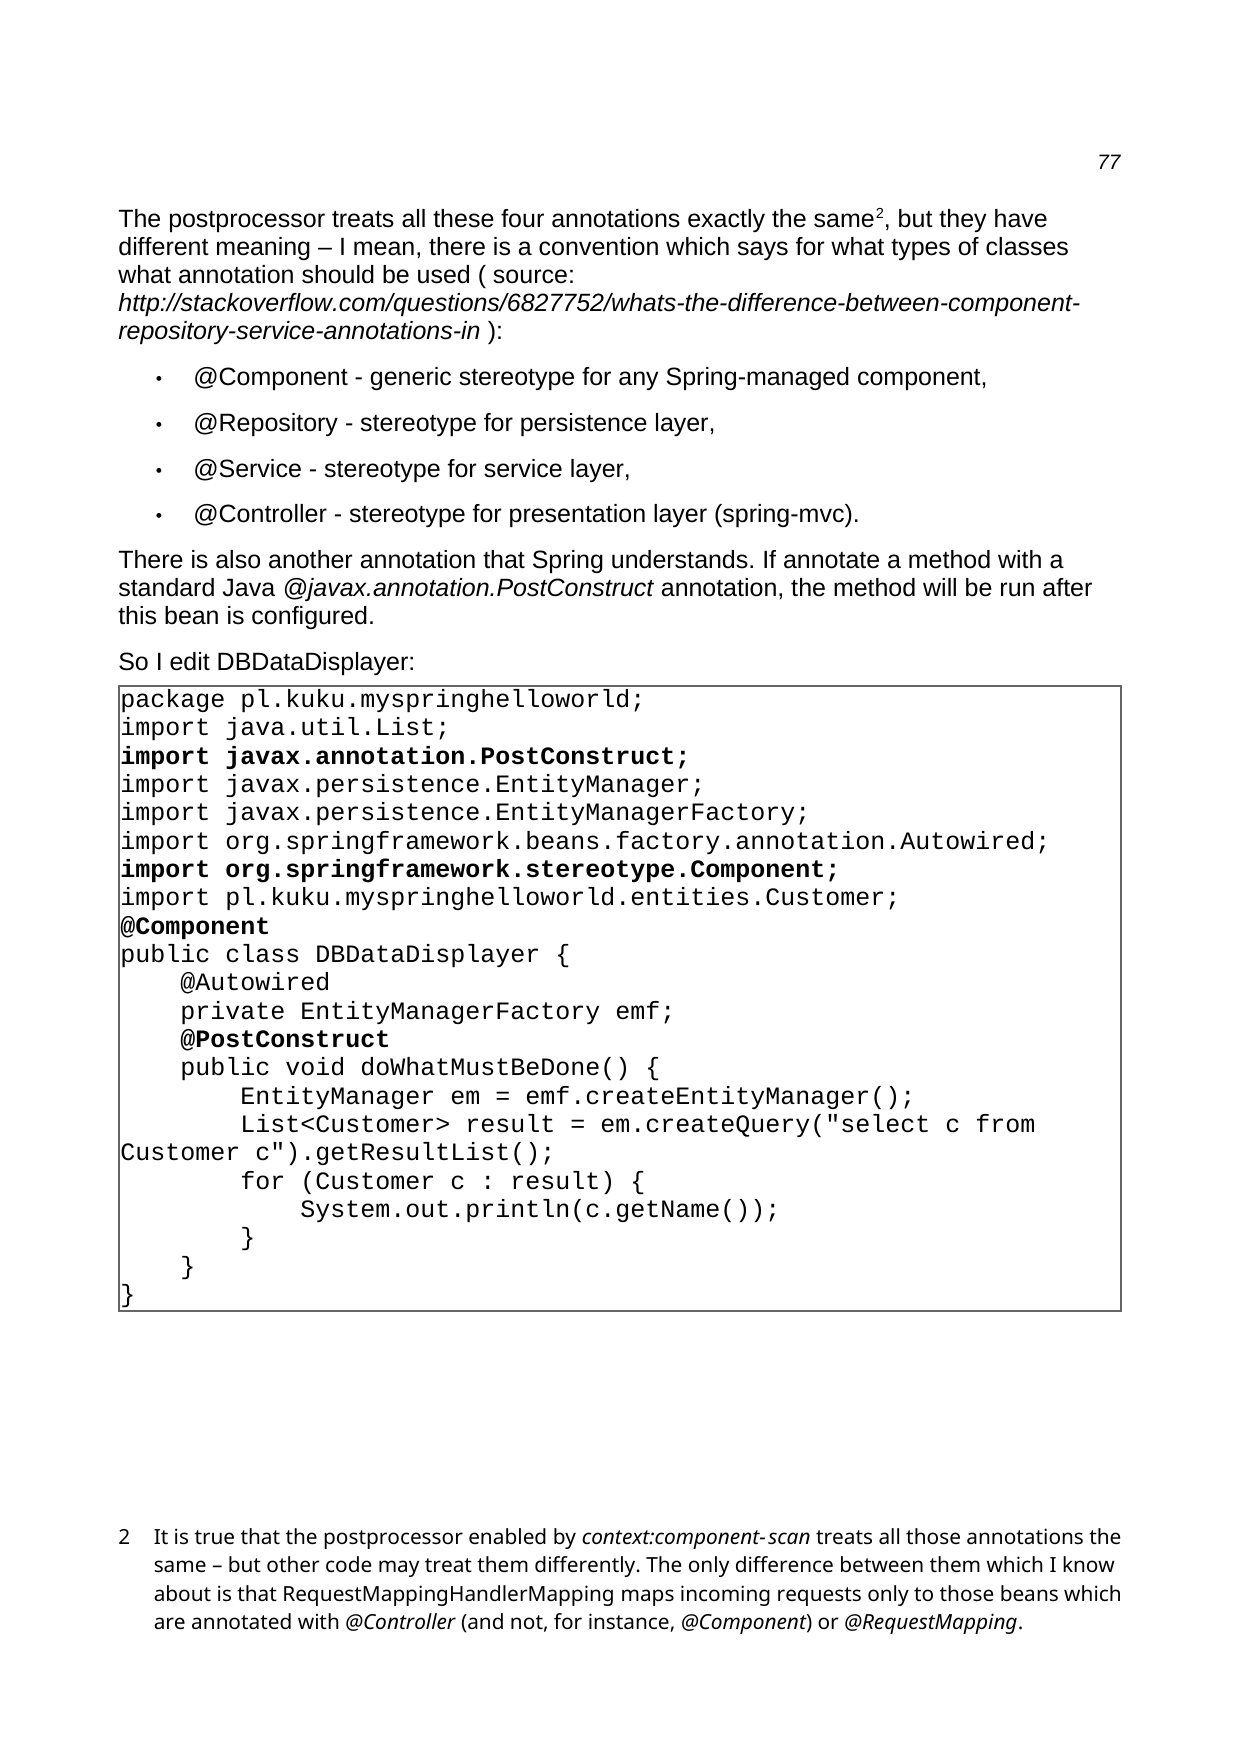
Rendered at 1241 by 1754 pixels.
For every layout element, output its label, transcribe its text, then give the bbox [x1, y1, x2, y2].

text import javax.persistence.EntityManager; [120, 769, 1120, 798]
text import java.util.List; [120, 713, 1120, 741]
text for (Customer c : result) { [120, 1166, 1120, 1194]
list @Component - generic stereotype for any Spring-managed component, [156, 363, 1122, 391]
text EntityManager em = emf.createEntityManager(); [120, 1081, 1120, 1109]
text } [120, 1251, 1120, 1279]
text @PostConstruct [120, 1024, 1120, 1053]
text public class DBDataDisplayer { [120, 939, 1120, 968]
text public void doWhatMustBeDone() { [120, 1053, 1120, 1081]
text package pl.kuku.myspringhelloworld; [120, 687, 1120, 713]
text import javax.annotation.PostConstruct; [120, 741, 1120, 769]
text private EntityManagerFactory emf; [120, 996, 1120, 1024]
list @Controller - stereotype for presentation layer (spring-mvc). [156, 500, 1122, 528]
text import org.springframework.stereotype.Component; [120, 854, 1120, 883]
list @Repository - stereotype for persistence layer, [156, 408, 1122, 436]
text So I edit DBDataDisplayer: [118, 648, 1122, 676]
text @Component [120, 911, 1120, 939]
text @Autowired [120, 968, 1120, 996]
text The postprocessor treats all these four annotations exactly the same, but they have different meaning – I mean, there is a convention which says for what types of classes what annotation should be used ( source: http://stackoverflow.com/questions/6827752/whats-the-difference-between-component-repository-service-annotations-in ): [118, 205, 1122, 345]
text import pl.kuku.myspringhelloworld.entities.Customer; [120, 883, 1120, 911]
text It is true that the postprocessor enabled by context:component‑scan treats all those annotations the same – but other code may treat them differently. The only difference between them which I know about is that RequestMappingHandlerMapping maps incoming requests only to those beans which are annotated with @Controller (and not, for instance, @Component) or @RequestMapping. [118, 1522, 1122, 1636]
text } [120, 1279, 1120, 1310]
text There is also another annotation that Spring understands. If annotate a method with a standard Java @javax.annotation.PostConstruct annotation, the method will be run after this bean is configured. [118, 546, 1122, 630]
text } [120, 1223, 1120, 1251]
text import javax.persistence.EntityManagerFactory; [120, 798, 1120, 826]
list @Service - stereotype for service layer, [156, 454, 1122, 482]
text import org.springframework.beans.factory.annotation.Autowired; [120, 826, 1120, 854]
text List<Customer> result = em.createQuery("select c from Customer c").getResultList(); [120, 1109, 1120, 1166]
text System.out.println(c.getName()); [120, 1194, 1120, 1223]
